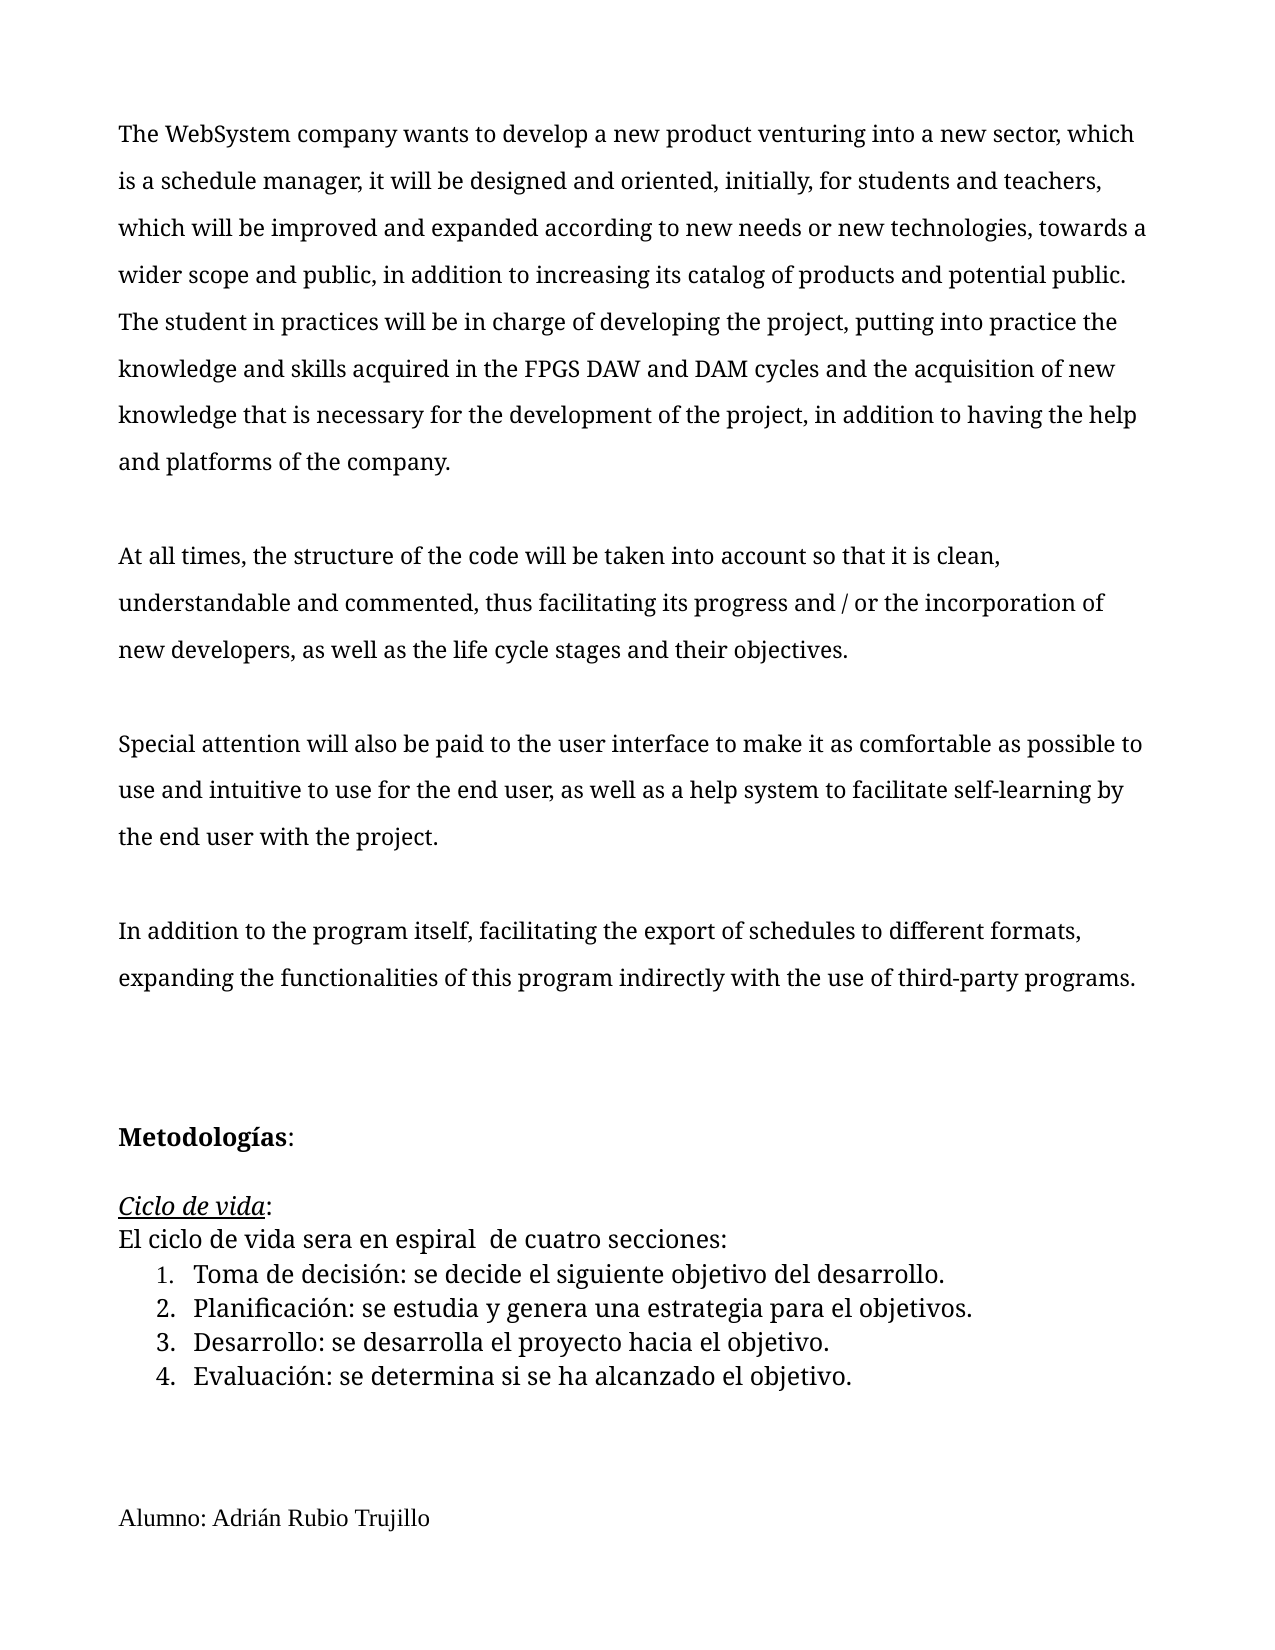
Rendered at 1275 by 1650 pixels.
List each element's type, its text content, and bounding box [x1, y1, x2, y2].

text Special attention will also be paid to the user interface to make it as comfortable as possible to use and intuitive to use for the end user, as well as a help system to facilitate self-learning by the end user with the project. [118, 727, 1157, 852]
text In addition to the program itself, facilitating the export of schedules to different formats, expanding the functionalities of this program indirectly with the use of third-party programs. [118, 915, 1157, 993]
text The WebSystem company wants to develop a new product venturing into a new sector, which is a schedule manager, it will be designed and oriented, initially, for students and teachers, which will be improved and expanded according to new needs or new technologies, towards a wider scope and public, in addition to increasing its catalog of products and potential public. [118, 118, 1157, 290]
list Desarrollo: se desarrolla el proyecto hacia el objetivo. [156, 1324, 1157, 1358]
list Planificación: se estudia y genera una estrategia para el objetivos. [156, 1290, 1157, 1324]
text The student in practices will be in charge of developing the project, putting into practice the knowledge and skills acquired in the FPGS DAW and DAM cycles and the acquisition of new knowledge that is necessary for the development of the project, in addition to having the help and platforms of the company. [118, 306, 1157, 477]
text El ciclo de vida sera en espiral de cuatro secciones: [118, 1222, 1157, 1256]
text At all times, the structure of the code will be taken into account so that it is clean, understandable and commented, thus facilitating its progress and / or the incorporation of new developers, as well as the life cycle stages and their objectives. [118, 540, 1157, 665]
list Toma de decisión: se decide el siguiente objetivo del desarrollo. [156, 1256, 1157, 1290]
list Evaluación: se determina si se ha alcanzado el objetivo. [156, 1358, 1157, 1392]
text Metodologías: [118, 1120, 1157, 1154]
text Ciclo de vida: [118, 1188, 1157, 1222]
